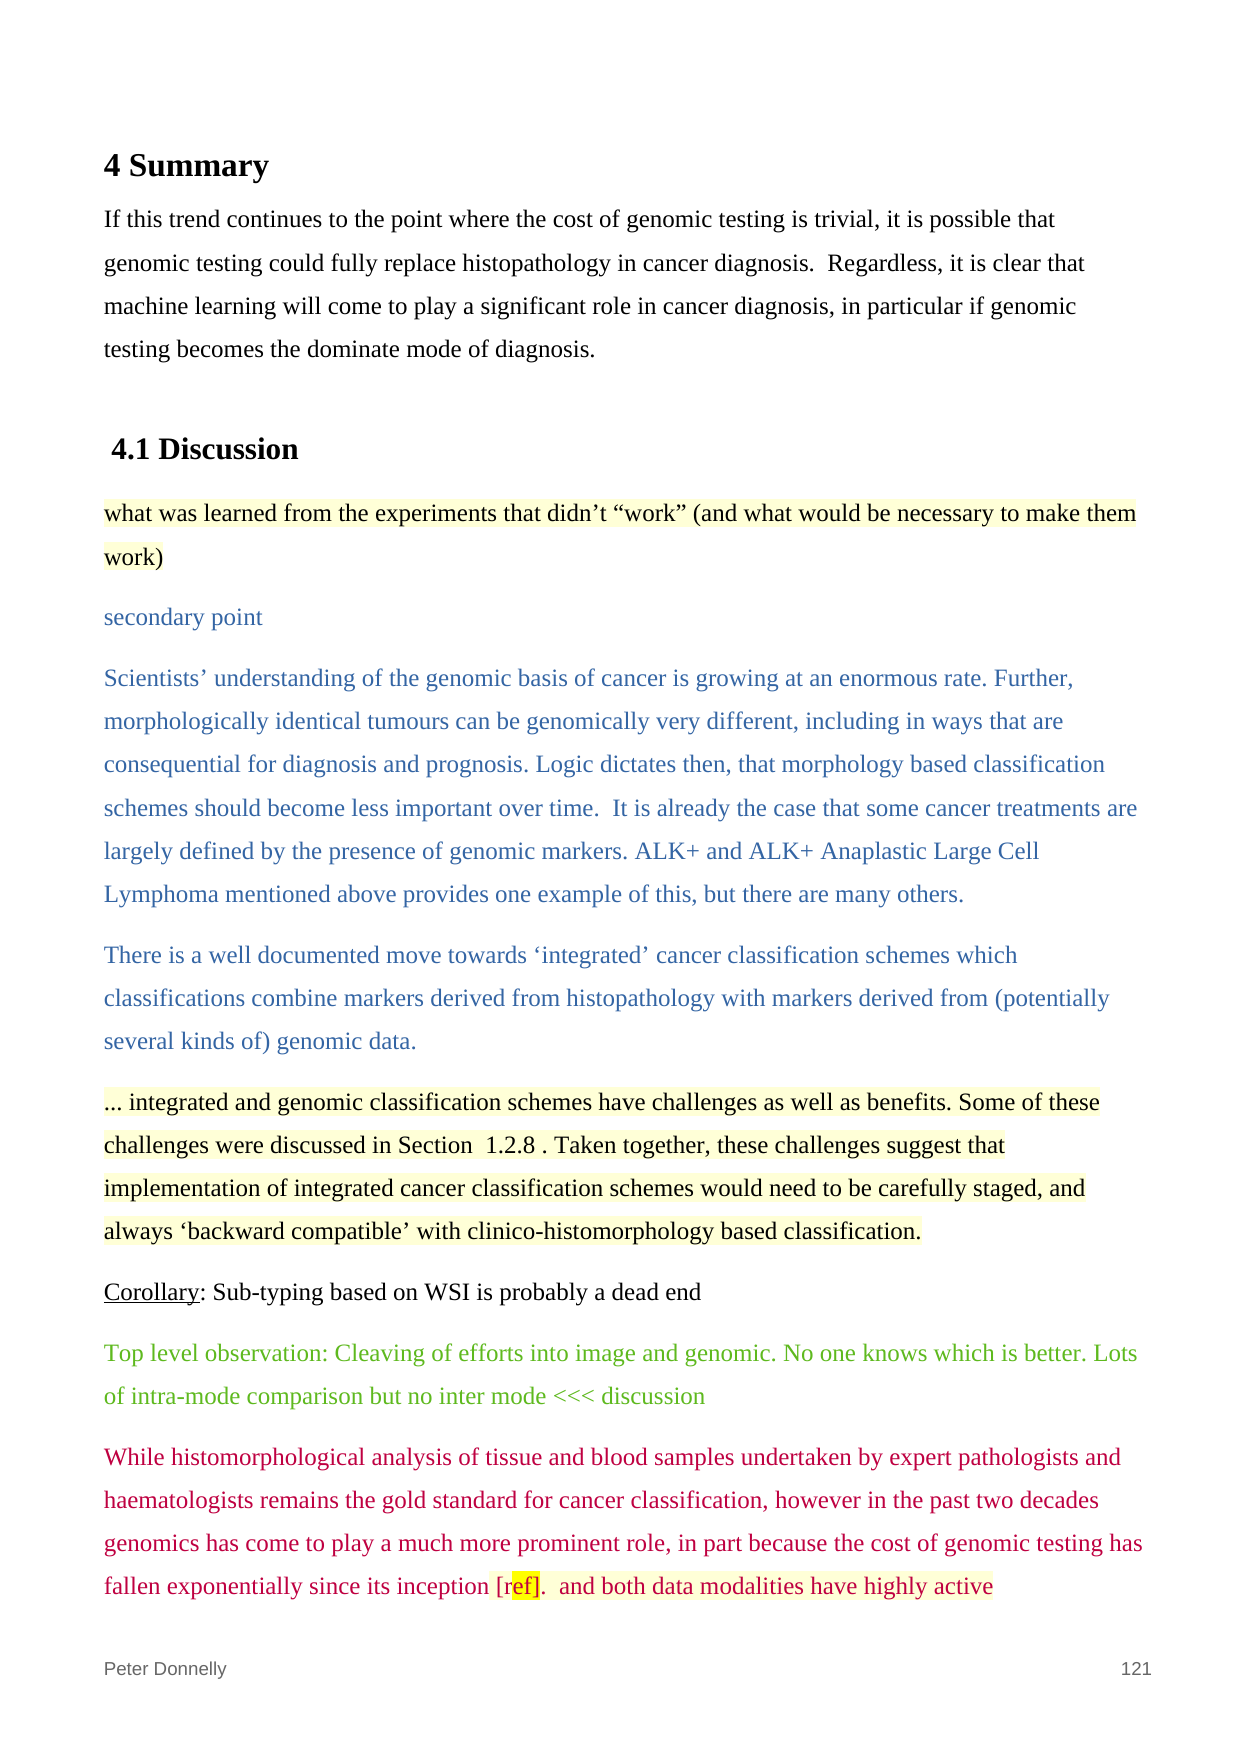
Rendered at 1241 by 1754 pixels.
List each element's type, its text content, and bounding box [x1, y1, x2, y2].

text secondary point [103, 602, 1146, 631]
subtitle Summary [103, 145, 1146, 183]
text Top level observation: Cleaving of efforts into image and genomic. No one knows which is better. Lots of intra-mode comparison but no inter mode <<< discussion [103, 1338, 1146, 1410]
text Corollary: Sub-typing based on WSI is probably a dead end [103, 1277, 1146, 1306]
text If this trend continues to the point where the cost of genomic testing is trivial, it is possible that genomic testing could fully replace histopathology in cancer diagnosis. Regardless, it is clear that machine learning will come to play a significant role in cancer diagnosis, in particular if genomic testing becomes the dominate mode of diagnosis. [103, 204, 1146, 363]
subtitle Discussion [103, 430, 1146, 466]
text ... integrated and genomic classification schemes have challenges as well as benefits. Some of these challenges were discussed in Section 1.2.8. Taken together, these challenges suggest that implementation of integrated cancer classification schemes would need to be carefully staged, and always ‘backward compatible’ with clinico-histomorphology based classification. [103, 1087, 1146, 1245]
text While histomorphological analysis of tissue and blood samples undertaken by expert pathologists and haematologists remains the gold standard for cancer classification, however in the past two decades genomics has come to play a much more prominent role, in part because the cost of genomic testing has fallen exponentially since its inception [ref]. and both data modalities have highly active [103, 1442, 1146, 1600]
text what was learned from the experiments that didn’t “work” (and what would be necessary to make them work) [103, 498, 1146, 570]
text There is a well documented move towards ‘integrated’ cancer classification schemes which classifications combine markers derived from histopathology with markers derived from (potentially several kinds of) genomic data. [103, 940, 1146, 1055]
text Scientists’ understanding of the genomic basis of cancer is growing at an enormous rate. Further, morphologically identical tumours can be genomically very different, including in ways that are consequential for diagnosis and prognosis. Logic dictates then, that morphology based classification schemes should become less important over time. It is already the case that some cancer treatments are largely defined by the presence of genomic markers. ALK+ and ALK+ Anaplastic Large Cell Lymphoma mentioned above provides one example of this, but there are many others. [103, 663, 1146, 908]
